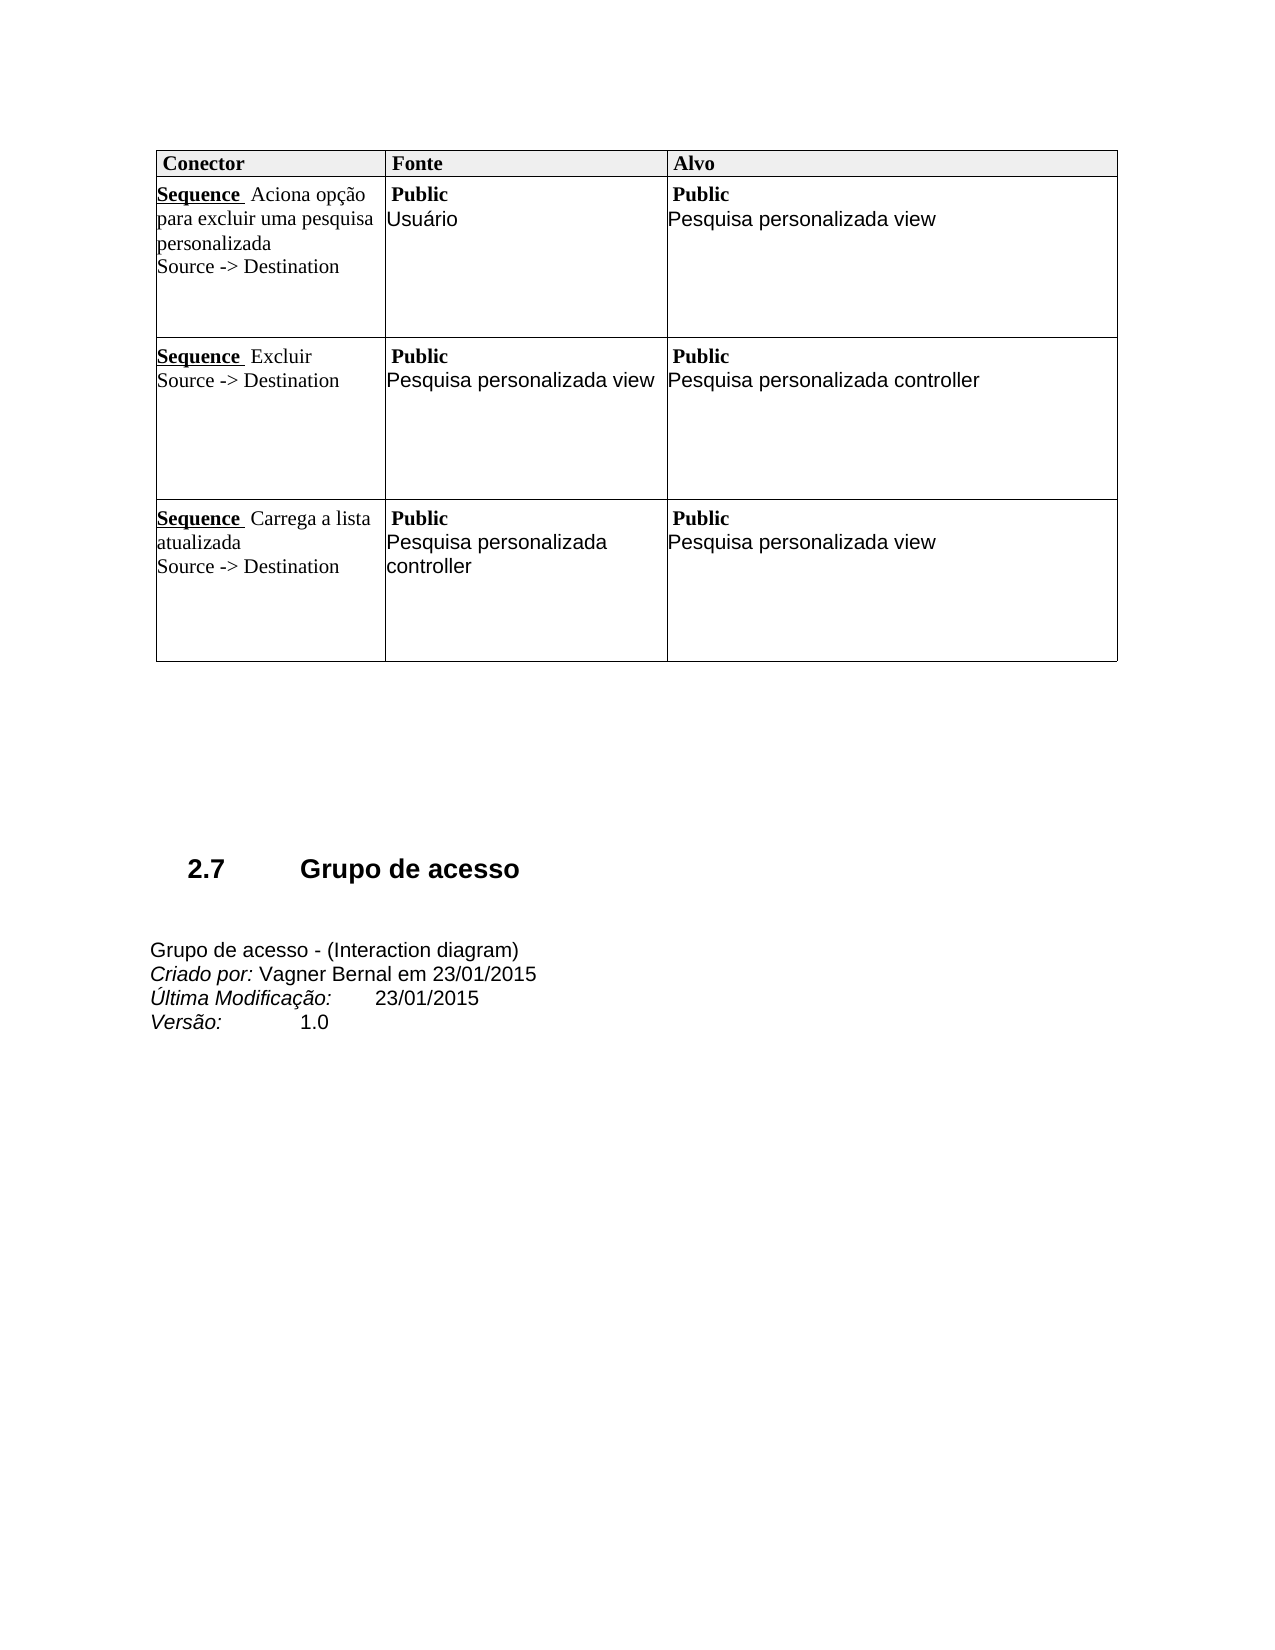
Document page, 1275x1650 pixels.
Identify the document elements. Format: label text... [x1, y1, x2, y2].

text Criado por: Vagner Bernal em 23/01/2015 [150, 962, 1125, 986]
table_cell Public Usuário [386, 177, 667, 337]
table_header Conector [157, 151, 385, 176]
table_cell Sequence Carrega a lista atualizada Source -> Destination [157, 500, 385, 661]
table_cell Sequence Excluir Source -> Destination [157, 338, 385, 499]
table_cell Public Pesquisa personalizada controller [386, 500, 667, 661]
table_cell Public Pesquisa personalizada view [668, 177, 1117, 337]
table_header Alvo [668, 151, 1117, 176]
table_cell Public Pesquisa personalizada view [386, 338, 667, 499]
text Última Modificação: 23/01/2015 [150, 986, 1125, 1010]
text Versão: 1.0 [150, 1010, 1125, 1034]
table_cell Public Pesquisa personalizada view [668, 500, 1117, 661]
list Grupo de acesso [187, 853, 1125, 884]
text Grupo de acesso - (Interaction diagram) [150, 938, 1125, 962]
table_cell Public Pesquisa personalizada controller [668, 338, 1117, 499]
table_header Fonte [386, 151, 667, 176]
table_cell Sequence Aciona opção para excluir uma pesquisa personalizada Source -> Destination [157, 177, 385, 337]
